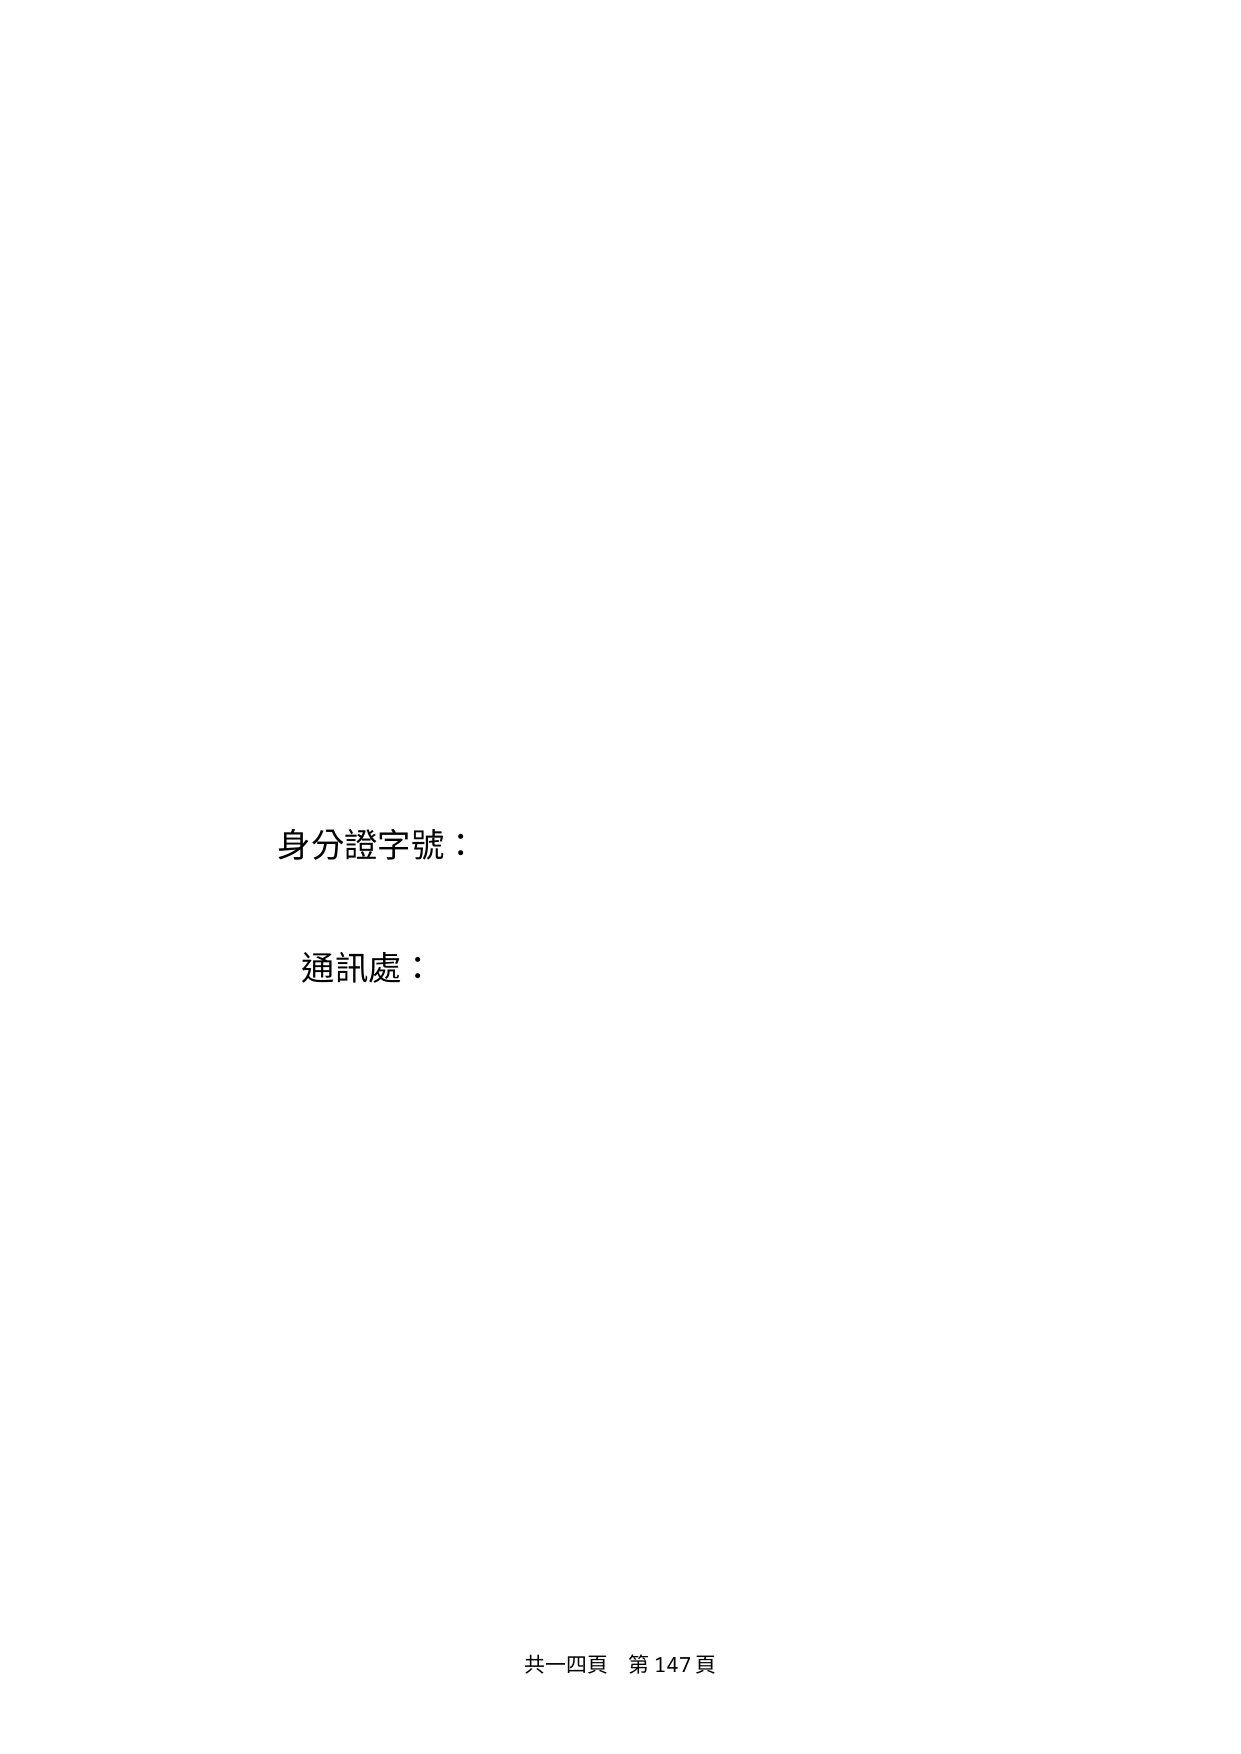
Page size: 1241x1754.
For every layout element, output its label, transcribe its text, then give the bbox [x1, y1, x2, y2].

text 身分證字號： [118, 799, 1122, 862]
text 通訊處： [118, 924, 1122, 987]
